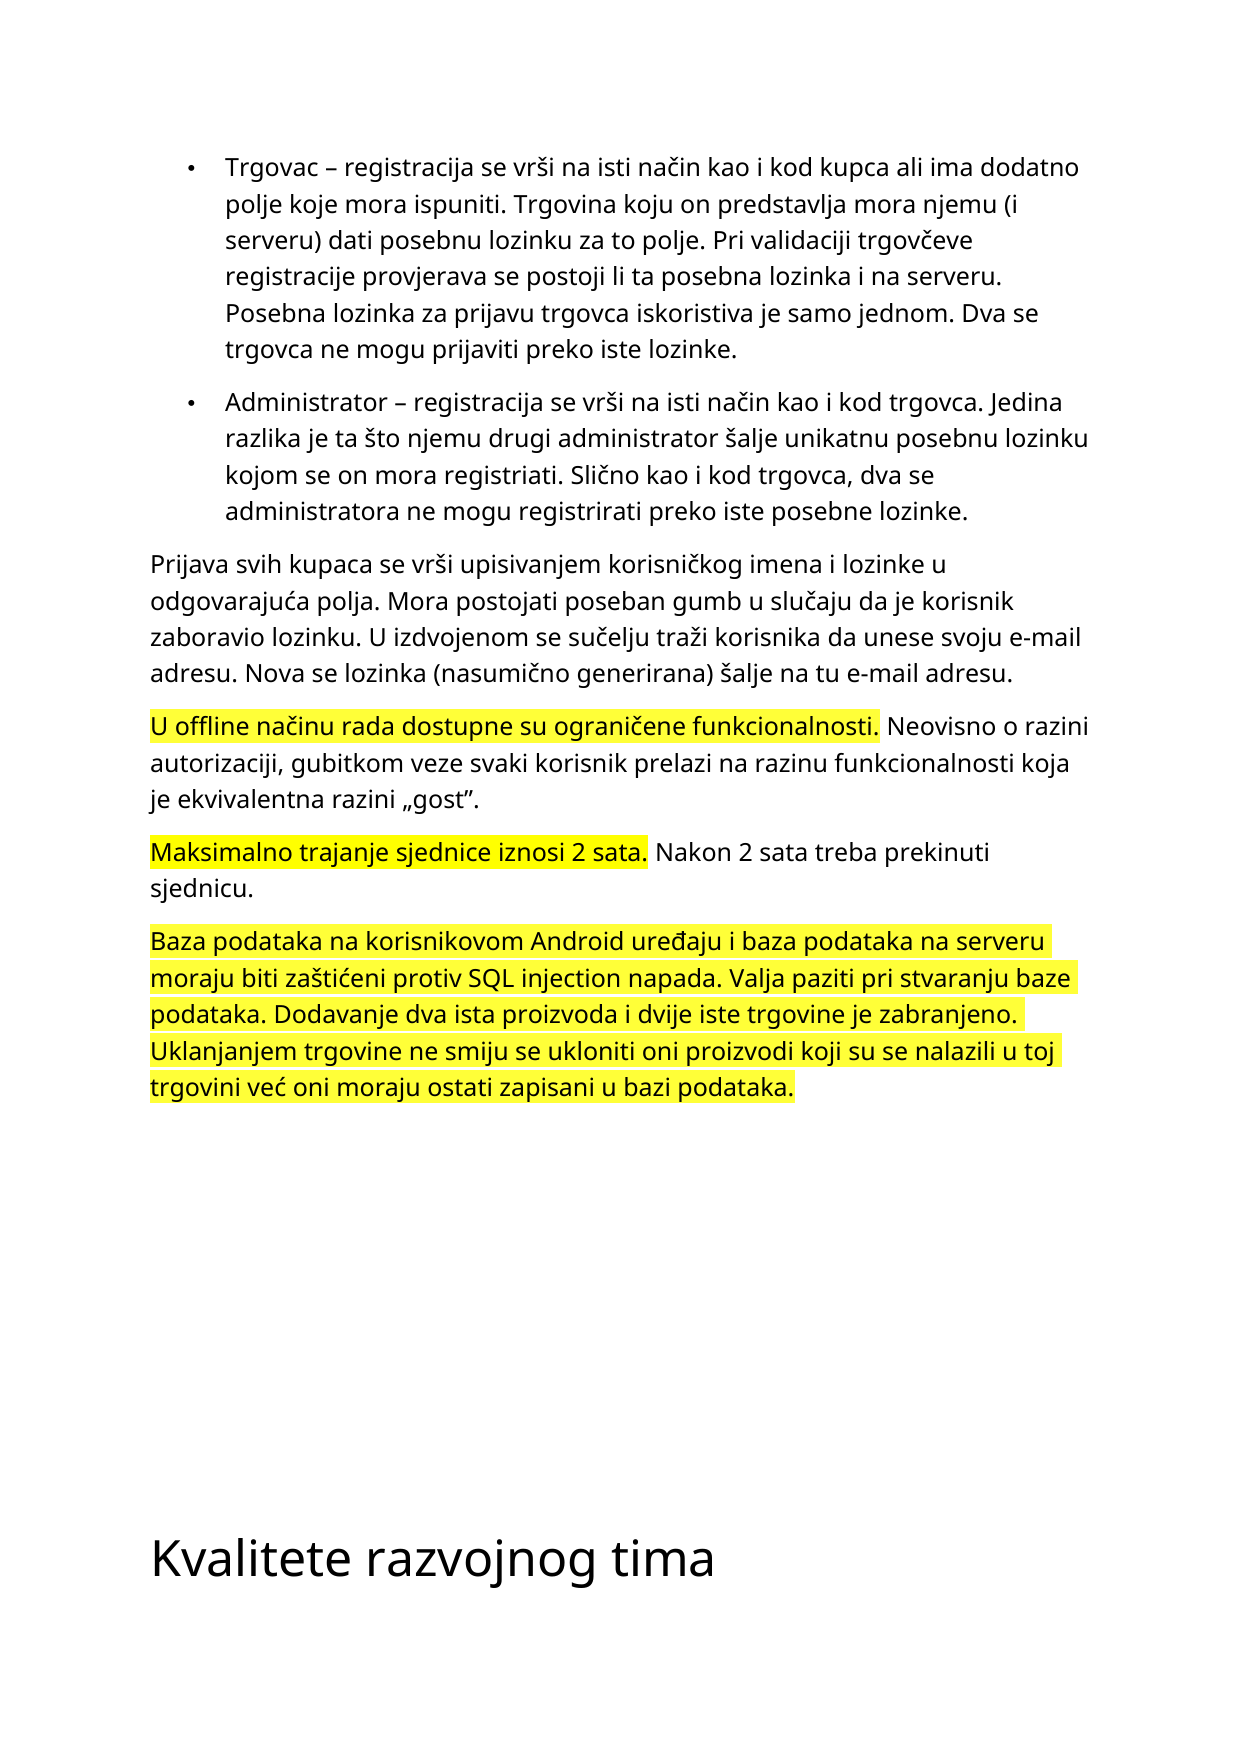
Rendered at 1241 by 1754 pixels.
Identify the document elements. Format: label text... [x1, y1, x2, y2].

text Kvalitete razvojnog tima [150, 1523, 1090, 1591]
text Baza podataka na korisnikovom Android uređaju i baza podataka na serveru moraju biti zaštićeni protiv SQL injection napada. Valja paziti pri stvaranju baze podataka. Dodavanje dva ista proizvoda i dvije iste trgovine je zabranjeno. Uklanjanjem trgovine ne smiju se ukloniti oni proizvodi koji su se nalazili u toj trgovini već oni moraju ostati zapisani u bazi podataka. [150, 924, 1090, 1103]
text U offline načinu rada dostupne su ograničene funkcionalnosti. Neovisno o razini autorizaciji, gubitkom veze svaki korisnik prelazi na razinu funkcionalnosti koja je ekvivalentna razini „gost”. [150, 709, 1090, 816]
list Administrator – registracija se vrši na isti način kao i kod trgovca. Jedina razlika je ta što njemu drugi administrator šalje unikatnu posebnu lozinku kojom se on mora registriati. Slično kao i kod trgovca, dva se administratora ne mogu registrirati preko iste posebne lozinke. [187, 385, 1090, 528]
list Trgovac – registracija se vrši na isti način kao i kod kupca ali ima dodatno polje koje mora ispuniti. Trgovina koju on predstavlja mora njemu (i serveru) dati posebnu lozinku za to polje. Pri validaciji trgovčeve registracije provjerava se postoji li ta posebna lozinka i na serveru. Posebna lozinka za prijavu trgovca iskoristiva je samo jednom. Dva se trgovca ne mogu prijaviti preko iste lozinke. [187, 150, 1090, 366]
text Maksimalno trajanje sjednice iznosi 2 sata. Nakon 2 sata treba prekinuti sjednicu. [150, 835, 1090, 905]
text Prijava svih kupaca se vrši upisivanjem korisničkog imena i lozinke u odgovarajuća polja. Mora postojati poseban gumb u slučaju da je korisnik zaboravio lozinku. U izdvojenom se sučelju traži korisnika da unese svoju e-mail adresu. Nova se lozinka (nasumično generirana) šalje na tu e-mail adresu. [150, 547, 1090, 690]
